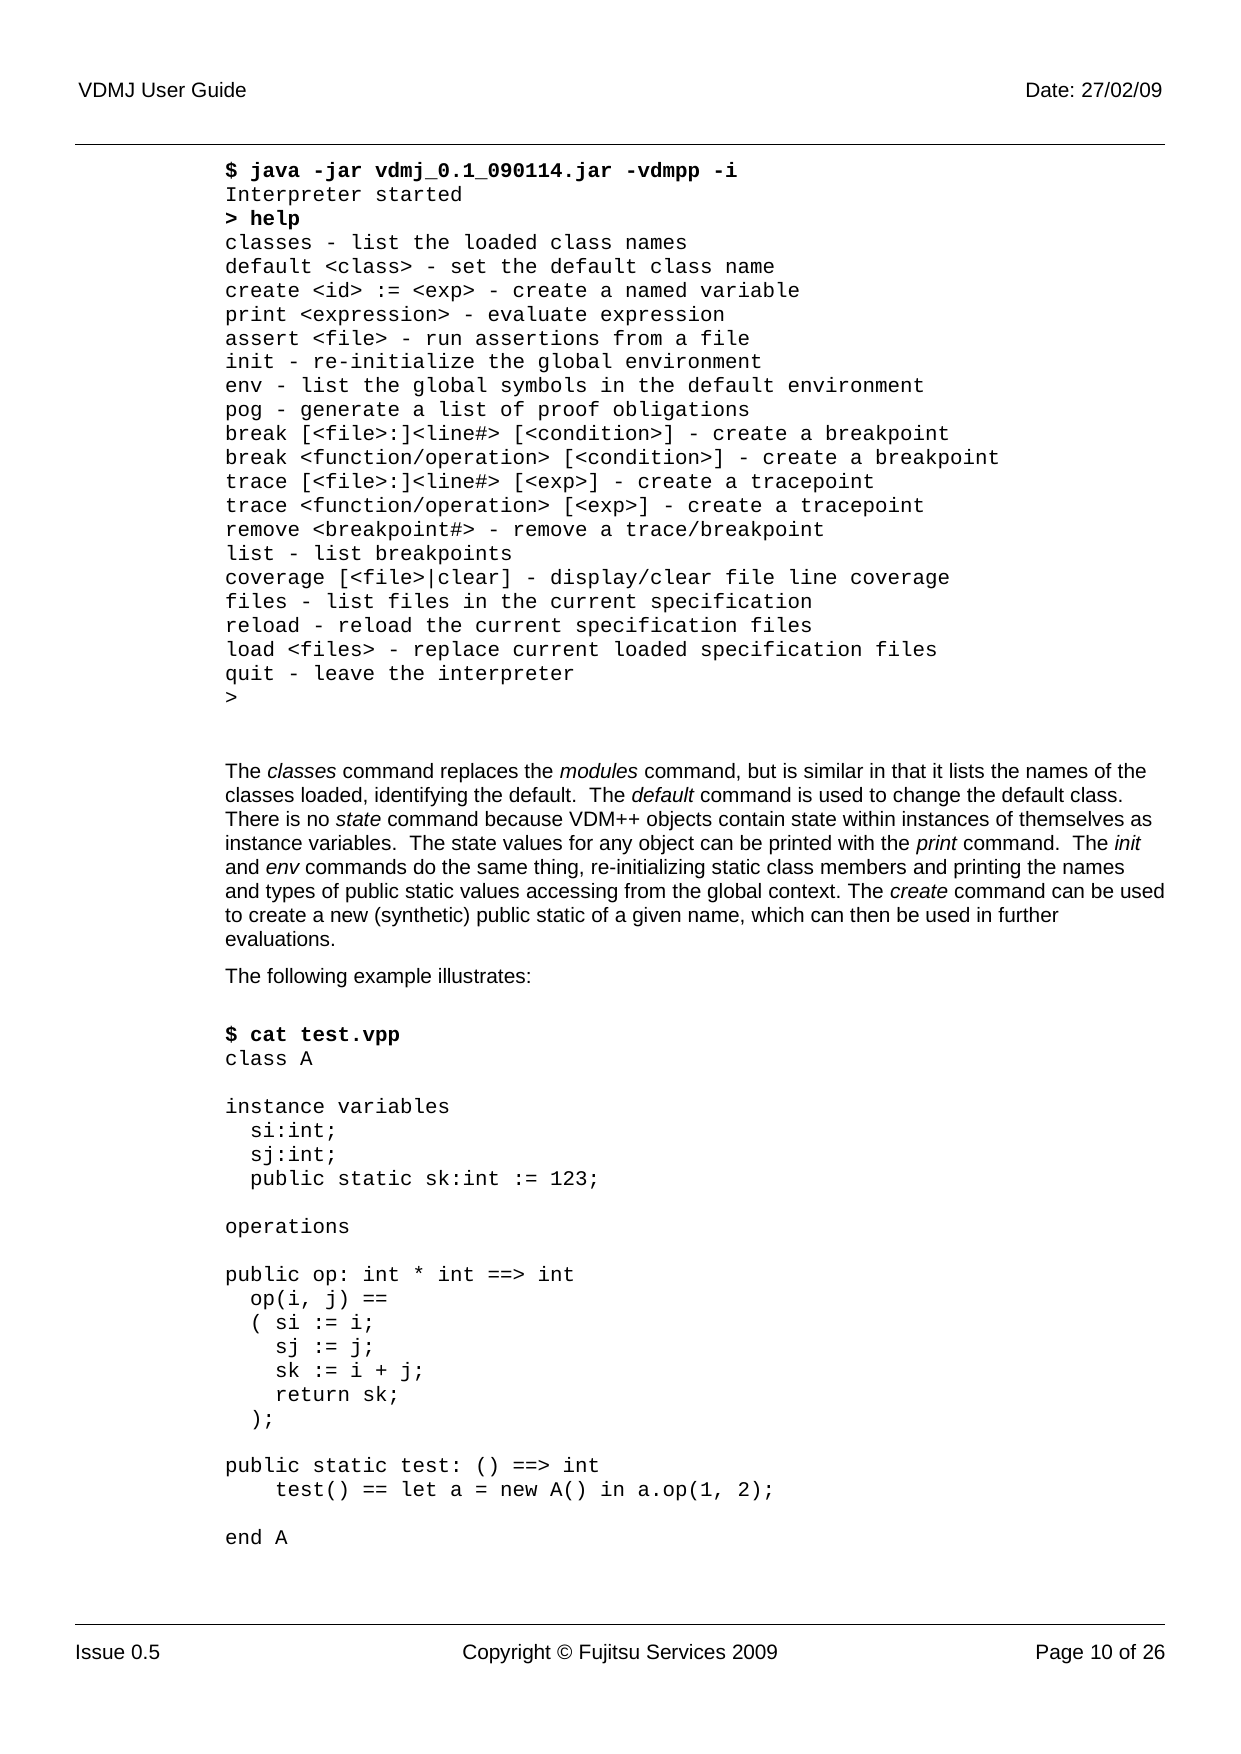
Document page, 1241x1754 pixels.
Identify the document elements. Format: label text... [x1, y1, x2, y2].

text si:int; [225, 1120, 1165, 1144]
text end A [225, 1527, 1165, 1551]
text operations [225, 1216, 1165, 1240]
text create <id> := <exp> - create a named variable [225, 279, 1165, 303]
text trace [<file>:]<line#> [<exp>] - create a tracepoint [225, 471, 1165, 495]
text quit - leave the interpreter [225, 663, 1165, 687]
text The classes command replaces the modules command, but is similar in that it lists the names of the classes loaded, identifying the default. The default command is used to change the default class. There is no state command because VDM++ objects contain state within instances of themselves as instance variables. The state values for any object can be printed with the print command. The init and env commands do the same thing, re-initializing static class members and printing the names and types of public static values accessing from the global context. The create command can be used to create a new (synthetic) public static of a given name, which can then be used in further evaluations. [225, 759, 1165, 951]
text break [<file>:]<line#> [<condition>] - create a breakpoint [225, 423, 1165, 447]
text ); [225, 1407, 1165, 1431]
text remove <breakpoint#> - remove a trace/breakpoint [225, 519, 1165, 543]
text list - list breakpoints [225, 543, 1165, 567]
text ( si := i; [225, 1312, 1165, 1336]
text $ cat test.vpp [225, 1024, 1165, 1048]
text sk := i + j; [225, 1359, 1165, 1383]
text files - list files in the current specification [225, 591, 1165, 615]
text > [225, 687, 1165, 711]
text env - list the global symbols in the default environment [225, 375, 1165, 399]
text default <class> - set the default class name [225, 256, 1165, 279]
text class A [225, 1048, 1165, 1072]
text op(i, j) == [225, 1288, 1165, 1312]
text instance variables [225, 1096, 1165, 1120]
text sj:int; [225, 1144, 1165, 1168]
text coverage [<file>|clear] - display/clear file line coverage [225, 567, 1165, 591]
text Interpreter started [225, 184, 1165, 208]
text reload - reload the current specification files [225, 615, 1165, 639]
text assert <file> - run assertions from a file [225, 327, 1165, 351]
text > help [225, 208, 1165, 232]
text public static test: () ==> int [225, 1455, 1165, 1479]
text test() == let a = new A() in a.op(1, 2); [225, 1479, 1165, 1503]
text init - re-initialize the global environment [225, 351, 1165, 375]
text $ java -jar vdmj_0.1_090114.jar -vdmpp -i [225, 160, 1165, 184]
text public static sk:int := 123; [225, 1168, 1165, 1192]
text trace <function/operation> [<exp>] - create a tracepoint [225, 495, 1165, 519]
text load <files> - replace current loaded specification files [225, 639, 1165, 663]
text classes - list the loaded class names [225, 232, 1165, 256]
text break <function/operation> [<condition>] - create a breakpoint [225, 447, 1165, 471]
text sj := j; [225, 1336, 1165, 1359]
text The following example illustrates: [225, 964, 1165, 988]
text pog - generate a list of proof obligations [225, 399, 1165, 423]
text print <expression> - evaluate expression [225, 303, 1165, 327]
text public op: int * int ==> int [225, 1264, 1165, 1288]
text return sk; [225, 1383, 1165, 1407]
